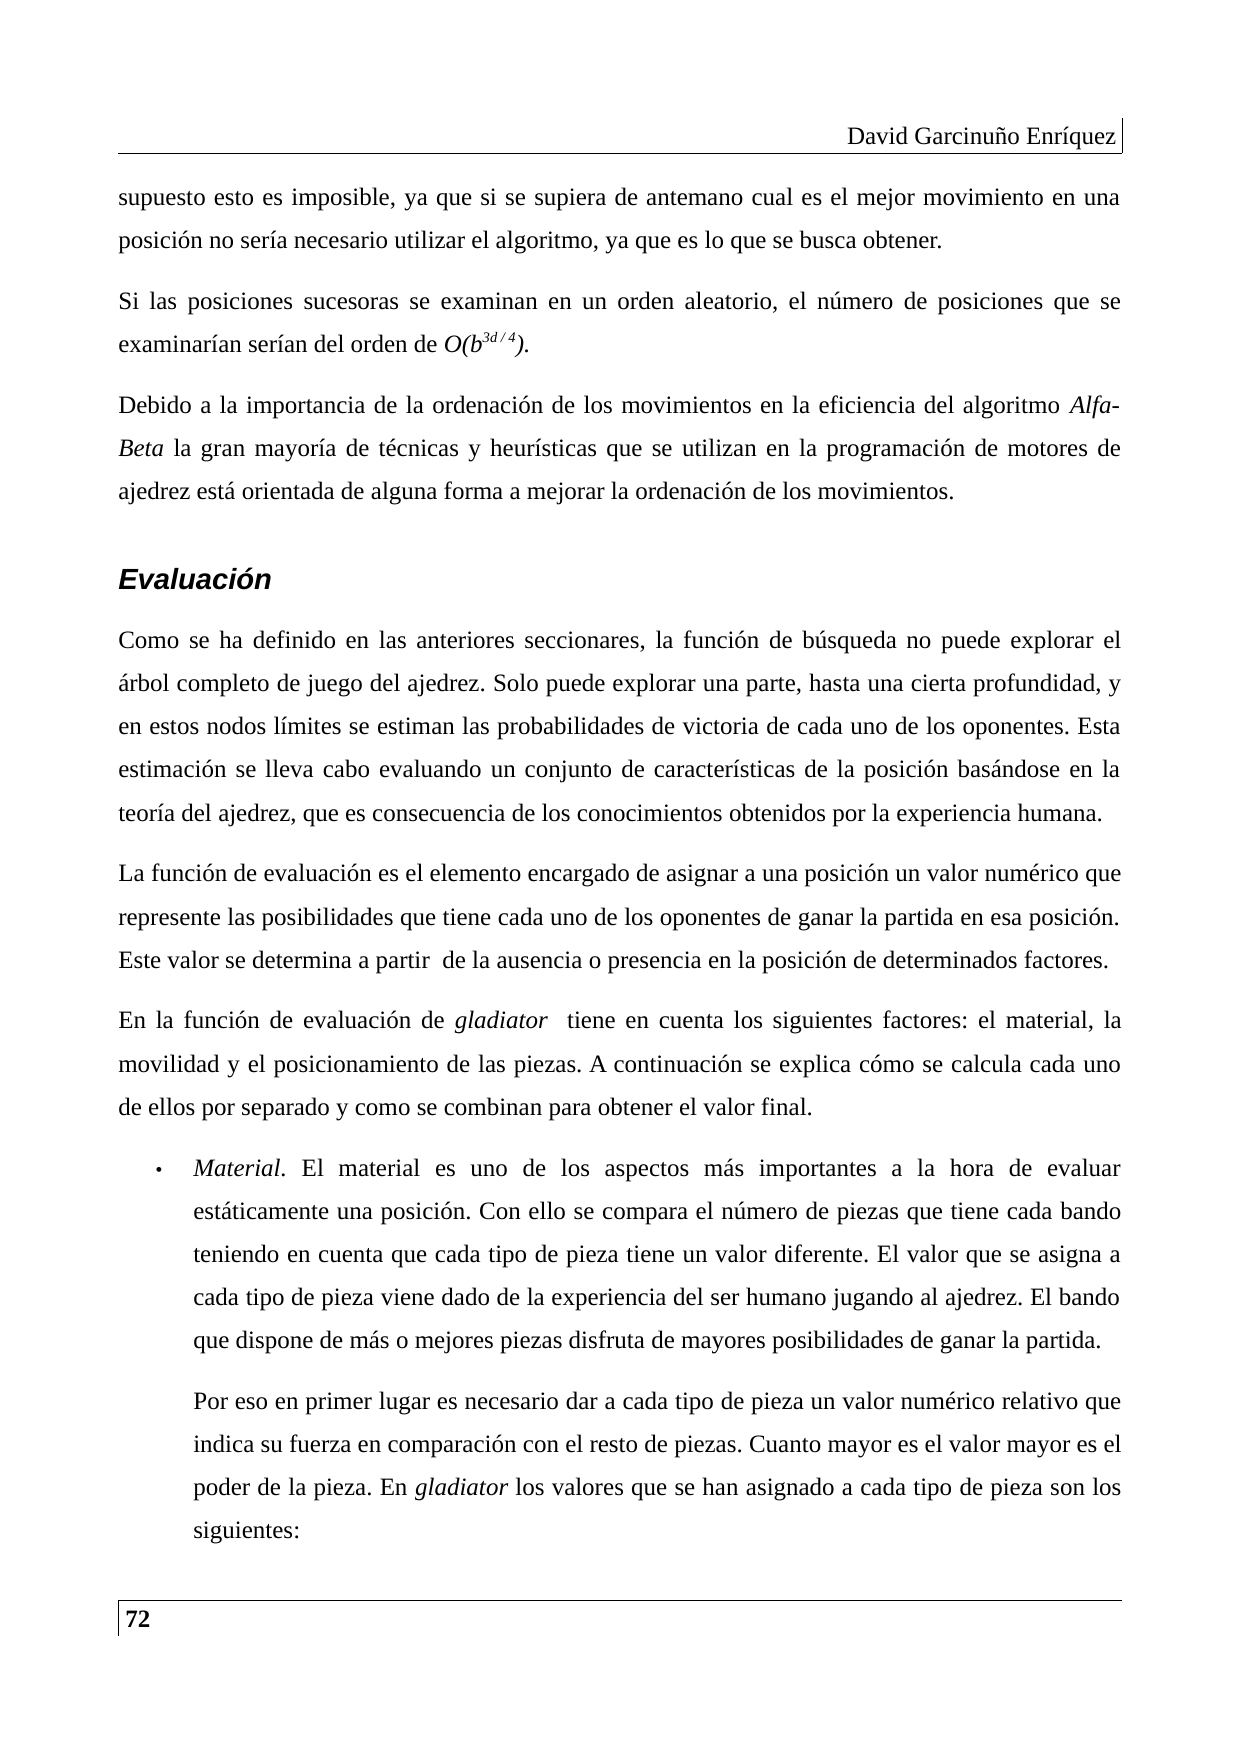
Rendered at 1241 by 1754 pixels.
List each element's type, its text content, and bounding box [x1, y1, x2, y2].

text Si las posiciones sucesoras se examinan en un orden aleatorio, el número de posiciones que se examinarían serían del orden de O(b3d / 4). [118, 286, 1122, 358]
text Debido a la importancia de la ordenación de los movimientos en la eficiencia del algoritmo Alfa-Beta la gran mayoría de técnicas y heurísticas que se utilizan en la programación de motores de ajedrez está orientada de alguna forma a mejorar la ordenación de los movimientos. [118, 390, 1122, 505]
list Material. El material es uno de los aspectos más importantes a la hora de evaluar estáticamente una posición. Con ello se compara el número de piezas que tiene cada bando teniendo en cuenta que cada tipo de pieza tiene un valor diferente. El valor que se asigna a cada tipo de pieza viene dado de la experiencia del ser humano jugando al ajedrez. El bando que dispone de más o mejores piezas disfruta de mayores posibilidades de ganar la partida. [156, 1153, 1122, 1354]
text La función de evaluación es el elemento encargado de asignar a una posición un valor numérico que represente las posibilidades que tiene cada uno de los oponentes de ganar la partida en esa posición. Este valor se determina a partir de la ausencia o presencia en la posición de determinados factores. [118, 858, 1122, 973]
text supuesto esto es imposible, ya que si se supiera de antemano cual es el mejor movimiento en una posición no sería necesario utilizar el algoritmo, ya que es lo que se busca obtener. [118, 182, 1122, 254]
text En la función de evaluación de gladiator tiene en cuenta los siguientes factores: el material, la movilidad y el posicionamiento de las piezas. A continuación se explica cómo se calcula cada uno de ellos por separado y como se combinan para obtener el valor final. [118, 1006, 1122, 1121]
list Por eso en primer lugar es necesario dar a cada tipo de pieza un valor numérico relativo que indica su fuerza en comparación con el resto de piezas. Cuanto mayor es el valor mayor es el poder de la pieza. En gladiator los valores que se han asignado a cada tipo de pieza son los siguientes: [156, 1386, 1122, 1544]
text Como se ha definido en las anteriores seccionares, la función de búsqueda no puede explorar el árbol completo de juego del ajedrez. Solo puede explorar una parte, hasta una cierta profundidad, y en estos nodos límites se estiman las probabilidades de victoria de cada uno de los oponentes. Esta estimación se lleva cabo evaluando un conjunto de características de la posición basándose en la teoría del ajedrez, que es consecuencia de los conocimientos obtenidos por la experiencia humana. [118, 625, 1122, 826]
subtitle Evaluación [118, 562, 1122, 596]
